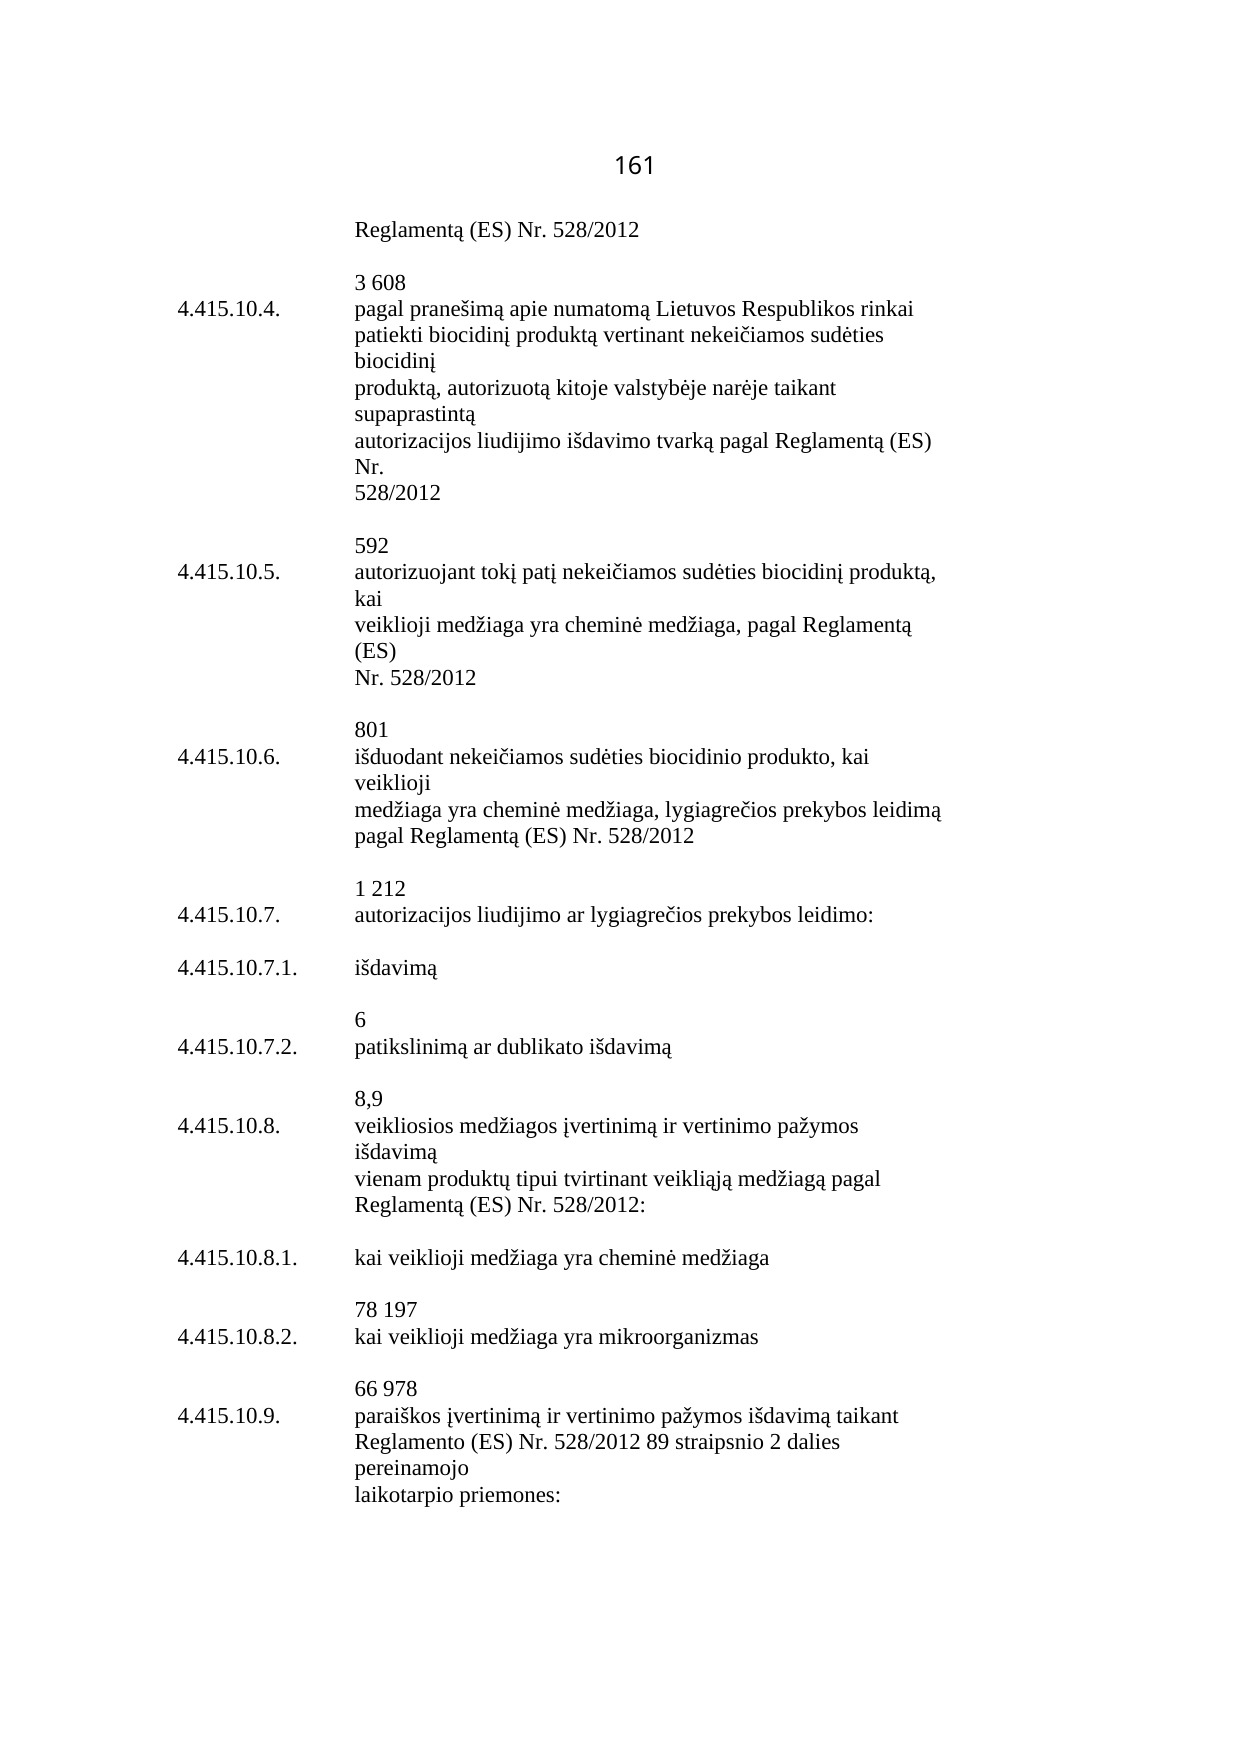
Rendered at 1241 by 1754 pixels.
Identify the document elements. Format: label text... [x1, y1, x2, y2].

text laikotarpio priemones: [354, 1481, 945, 1533]
text 4.415.10.7. autorizacijos liudijimo ar lygiagrečios prekybos leidimo: [177, 901, 945, 954]
text 4.415.10.7.2. patikslinimą ar dublikato išdavimą 8,9 [177, 1033, 945, 1112]
text autorizacijos liudijimo išdavimo tvarką pagal Reglamentą (ES) Nr. [354, 427, 945, 479]
text 4.415.10.7.1. išdavimą 6 [177, 954, 945, 1033]
text Nr. 528/2012 801 [354, 664, 945, 743]
text 4.415.10.9. paraiškos įvertinimą ir vertinimo pažymos išdavimą taikant [177, 1402, 945, 1428]
text pagal Reglamentą (ES) Nr. 528/2012 1 212 [354, 822, 945, 901]
text 4.415.10.8. veikliosios medžiagos įvertinimą ir vertinimo pažymos išdavimą [177, 1112, 945, 1164]
text vienam produktų tipui tvirtinant veikliąją medžiagą pagal [354, 1164, 945, 1191]
text 4.415.10.6. išduodant nekeičiamos sudėties biocidinio produkto, kai veiklioji [177, 743, 945, 796]
text Reglamentą (ES) Nr. 528/2012: [354, 1191, 945, 1244]
text 4.415.10.8.2. kai veiklioji medžiaga yra mikroorganizmas 66 978 [177, 1323, 945, 1402]
text medžiaga yra cheminė medžiaga, lygiagrečios prekybos leidimą [354, 796, 945, 822]
text produktą, autorizuotą kitoje valstybėje narėje taikant supaprastintą [354, 374, 945, 427]
text 4.415.10.5. autorizuojant tokį patį nekeičiamos sudėties biocidinį produktą, kai [177, 558, 945, 611]
text 4.415.10.4. pagal pranešimą apie numatomą Lietuvos Respublikos rinkai [177, 295, 945, 321]
text 528/2012 592 [354, 479, 945, 558]
text Reglamento (ES) Nr. 528/2012 89 straipsnio 2 dalies pereinamojo [354, 1428, 945, 1481]
text veiklioji medžiaga yra cheminė medžiaga, pagal Reglamentą (ES) [354, 611, 945, 664]
text Reglamentą (ES) Nr. 528/2012 3 608 [354, 216, 945, 295]
text 4.415.10.8.1. kai veiklioji medžiaga yra cheminė medžiaga 78 197 [177, 1244, 945, 1323]
text patiekti biocidinį produktą vertinant nekeičiamos sudėties biocidinį [354, 321, 945, 374]
